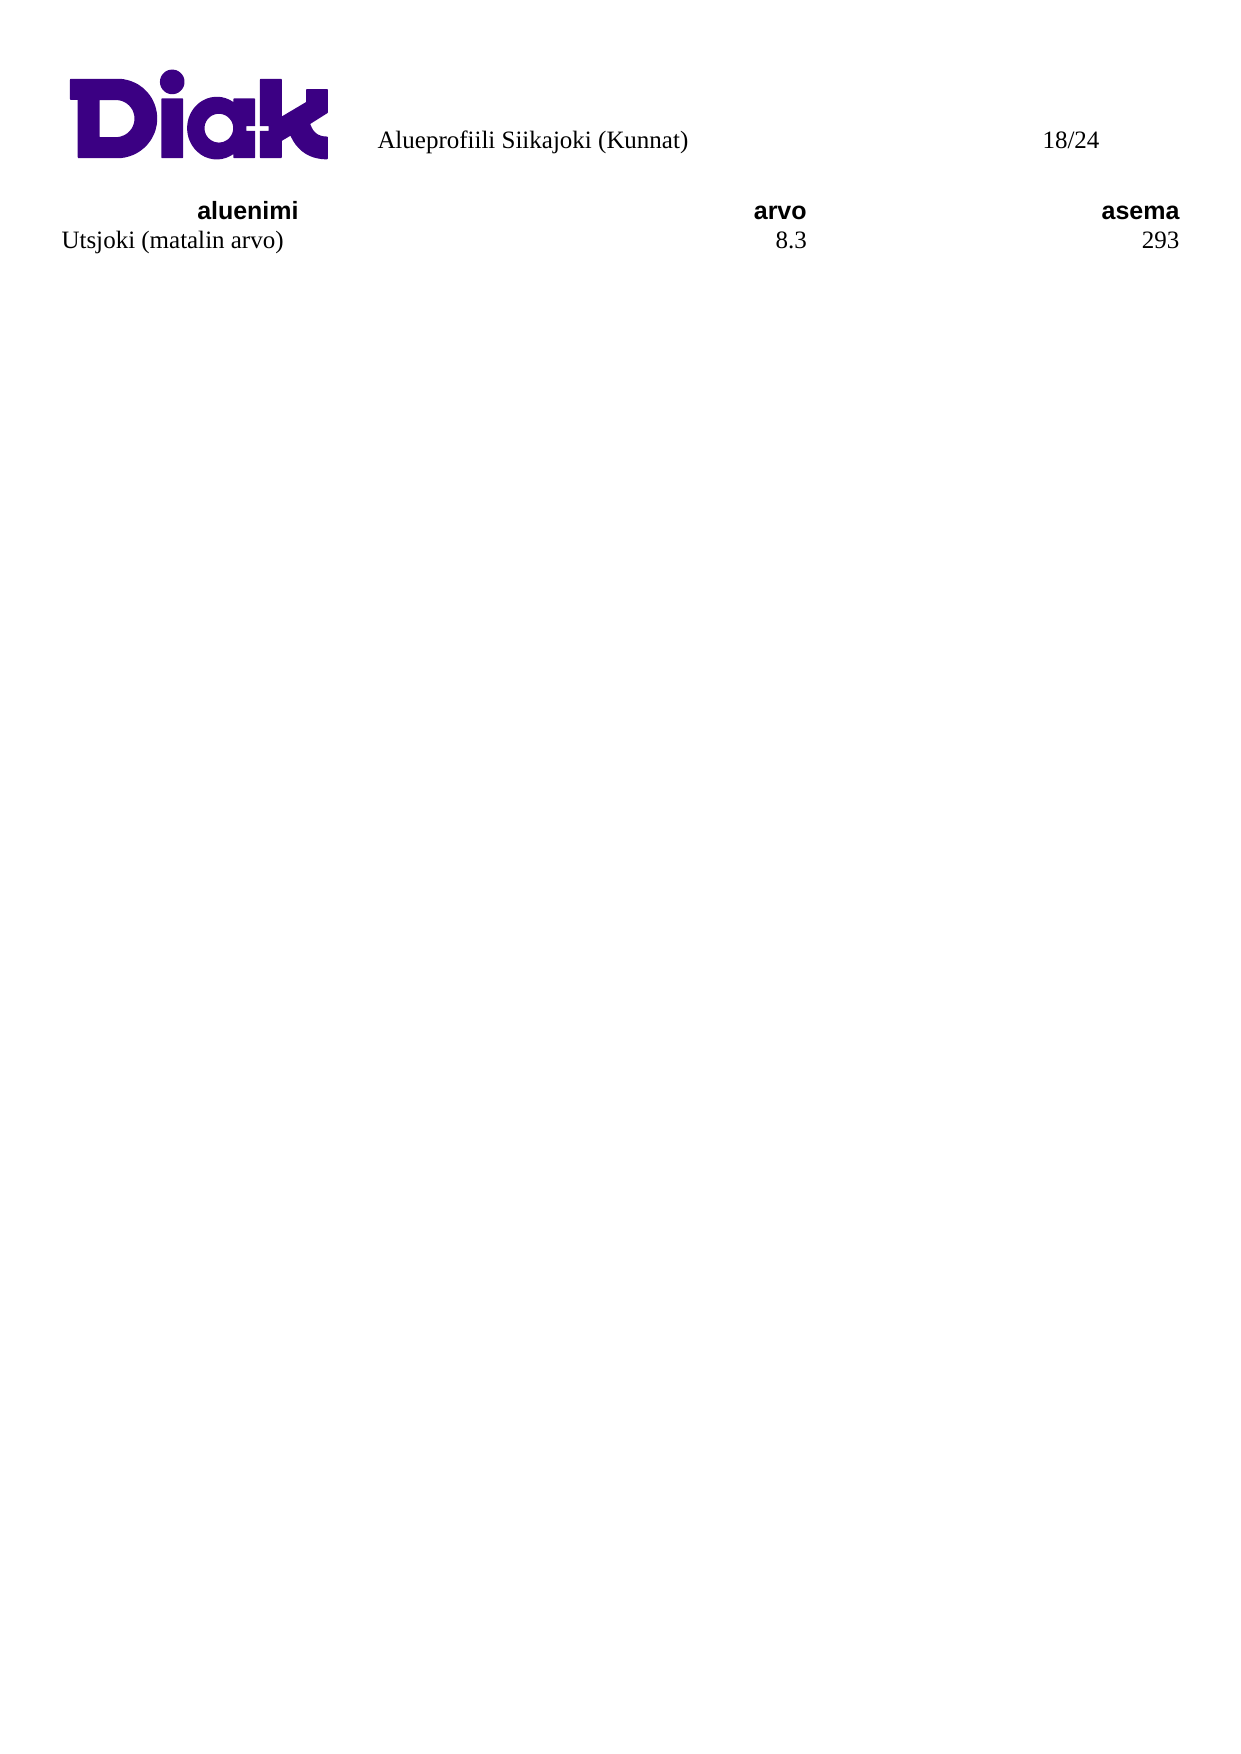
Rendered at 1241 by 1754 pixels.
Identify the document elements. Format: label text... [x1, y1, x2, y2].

table_header asema [806, 196, 1179, 225]
table_header aluenimi [61, 196, 434, 225]
table_cell 293 [806, 225, 1179, 254]
table_header arvo [434, 196, 806, 225]
table_cell 8.3 [434, 225, 806, 254]
table_cell Utsjoki (matalin arvo) [61, 225, 434, 254]
